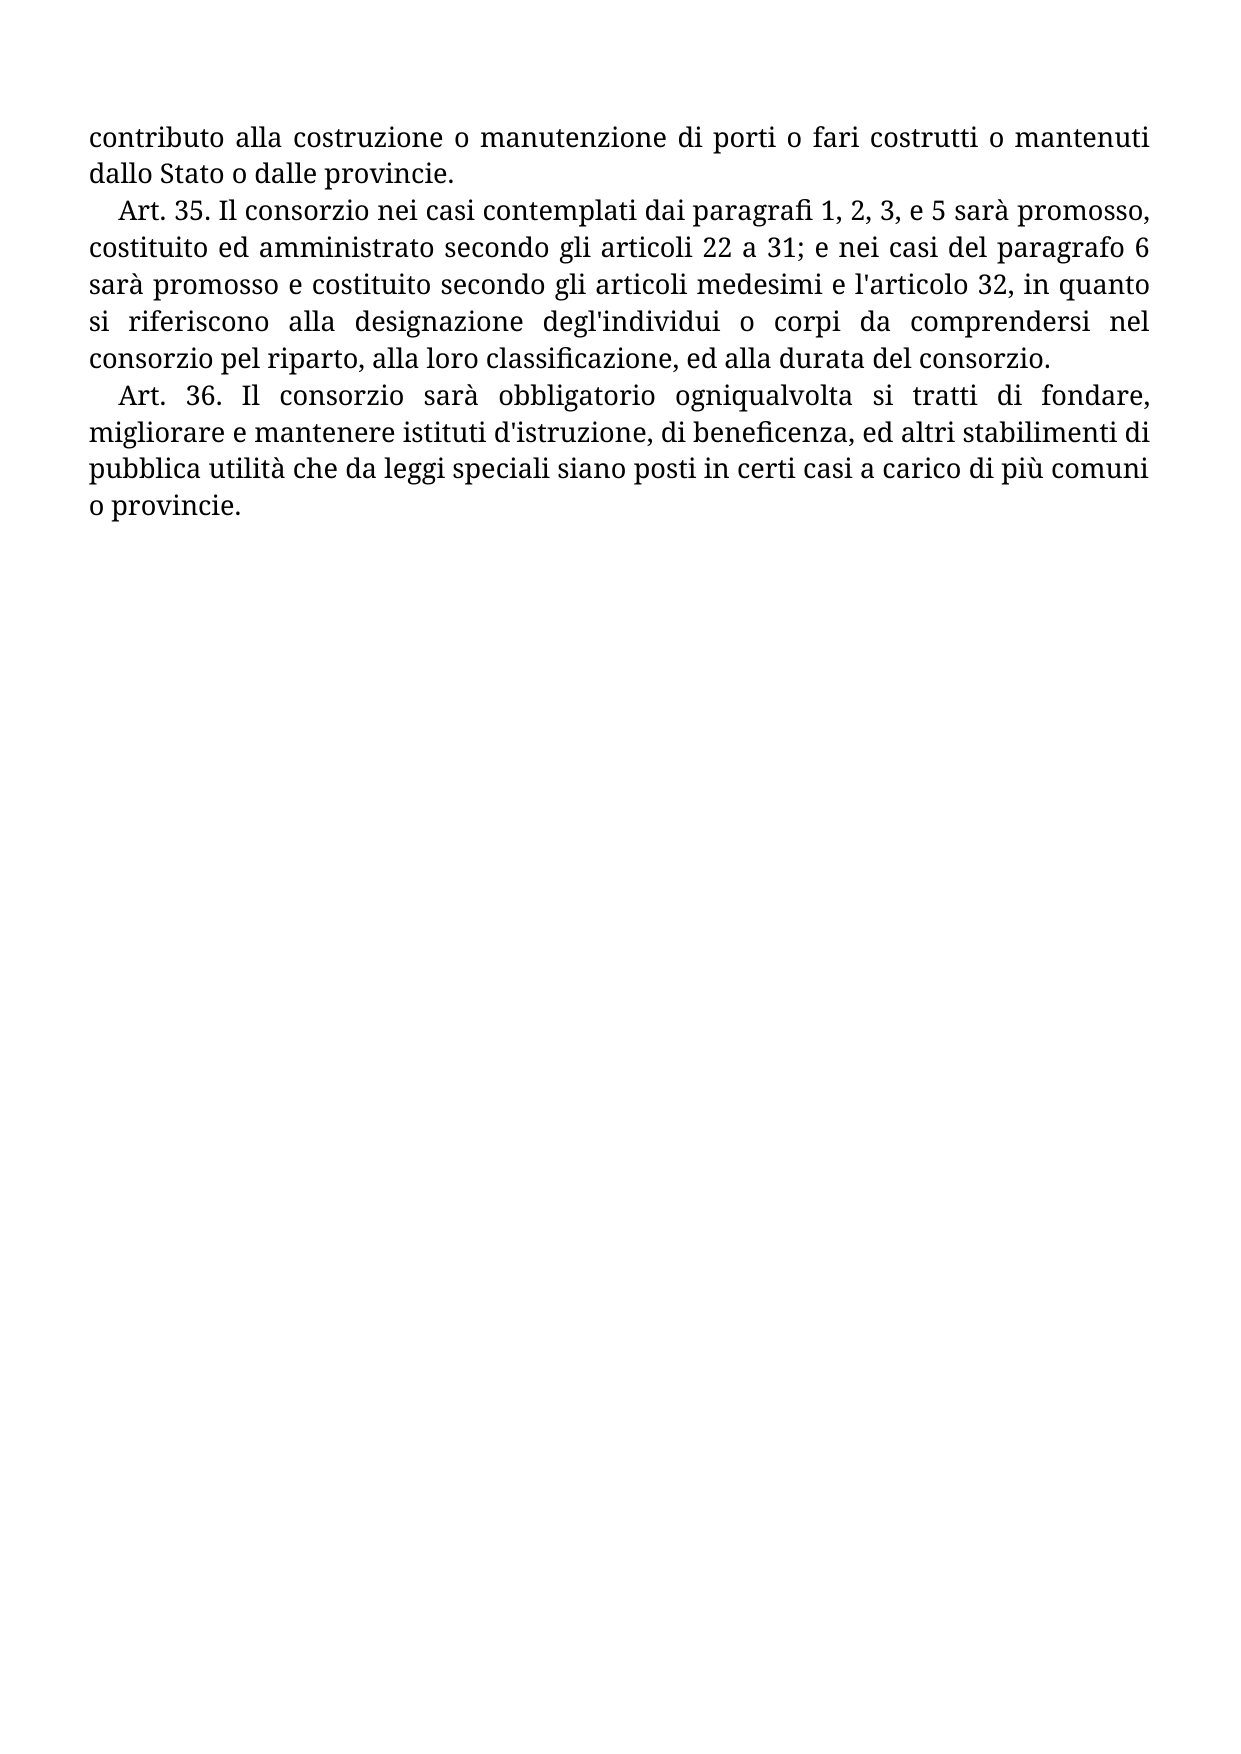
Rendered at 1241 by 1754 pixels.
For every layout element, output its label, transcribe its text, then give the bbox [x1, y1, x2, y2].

text Art. 36. Il consorzio sarà obbligatorio ogniqualvolta si tratti di fondare, migliorare e mantenere istituti d'istruzione, di beneficenza, ed altri stabilimenti di pubblica utilità che da leggi speciali siano posti in certi casi a carico di più comuni o provincie. [88, 376, 1152, 524]
text Art. 35. Il consorzio nei casi contemplati dai paragrafi 1, 2, 3, e 5 sarà promosso, costituito ed amministrato secondo gli articoli 22 a 31; e nei casi del paragrafo 6 sarà promosso e costituito secondo gli articoli medesimi e l'articolo 32, in quanto si riferiscono alla designazione degl'individui o corpi da comprendersi nel consorzio pel riparto, alla loro classificazione, ed alla durata del consorzio. [88, 192, 1152, 376]
text contributo alla costruzione o manutenzione di porti o fari costrutti o mantenuti dallo Stato o dalle provincie. [88, 118, 1152, 192]
